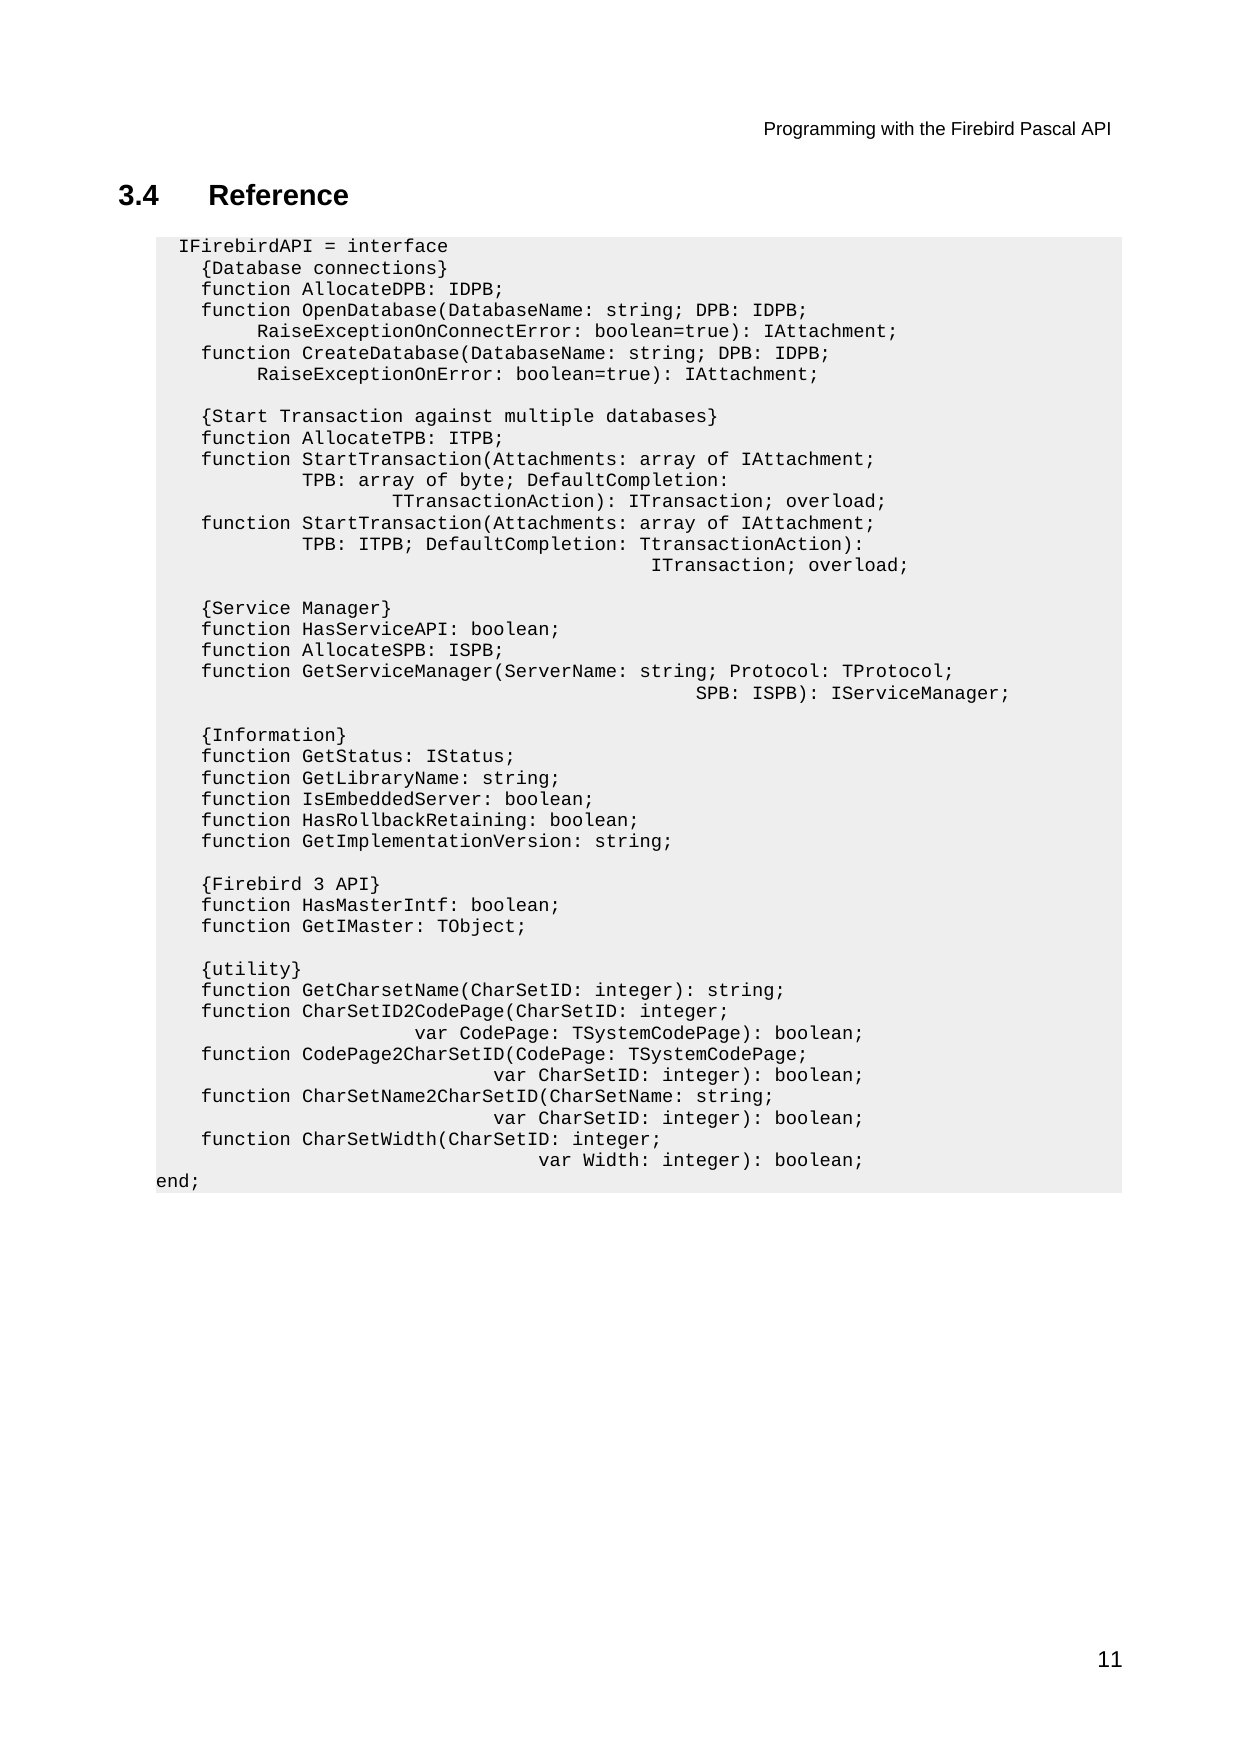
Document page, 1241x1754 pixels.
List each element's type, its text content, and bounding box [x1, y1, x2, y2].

text TPB: ITPB; DefaultCompletion: TtransactionAction): [156, 535, 1122, 556]
text function OpenDatabase(DatabaseName: string; DPB: IDPB; [156, 301, 1122, 322]
text function HasMasterIntf: boolean; [156, 896, 1122, 917]
text end; [156, 1172, 1122, 1193]
text var Width: integer): boolean; [156, 1151, 1122, 1172]
text {utility} [156, 960, 1122, 981]
text TPB: array of byte; DefaultCompletion: [156, 471, 1122, 492]
text {Information} [156, 726, 1122, 747]
text ITransaction; overload; [156, 556, 1122, 577]
text var CharSetID: integer): boolean; [156, 1066, 1122, 1087]
text {Service Manager} [156, 598, 1122, 620]
text {Firebird 3 API} [156, 875, 1122, 896]
text TTransactionAction): ITransaction; overload; [156, 492, 1122, 513]
text function AllocateTPB: ITPB; [156, 428, 1122, 450]
text function IsEmbeddedServer: boolean; [156, 790, 1122, 811]
text function GetIMaster: TObject; [156, 917, 1122, 938]
text function HasServiceAPI: boolean; [156, 620, 1122, 641]
text function GetImplementationVersion: string; [156, 832, 1122, 853]
text function HasRollbackRetaining: boolean; [156, 811, 1122, 832]
text IFirebirdAPI = interface [156, 237, 1122, 258]
text function CharSetID2CodePage(CharSetID: integer; [156, 1002, 1122, 1023]
subtitle Reference [118, 178, 1122, 212]
text function CodePage2CharSetID(CodePage: TSystemCodePage; [156, 1045, 1122, 1066]
text {Database connections} [156, 258, 1122, 280]
text RaiseExceptionOnConnectError: boolean=true): IAttachment; [156, 322, 1122, 343]
text SPB: ISPB): IServiceManager; [156, 683, 1122, 705]
text function StartTransaction(Attachments: array of IAttachment; [156, 513, 1122, 535]
text RaiseExceptionOnError: boolean=true): IAttachment; [156, 365, 1122, 386]
text function GetServiceManager(ServerName: string; Protocol: TProtocol; [156, 662, 1122, 683]
text var CodePage: TSystemCodePage): boolean; [156, 1023, 1122, 1045]
text function CharSetName2CharSetID(CharSetName: string; [156, 1087, 1122, 1108]
text function CharSetWidth(CharSetID: integer; [156, 1130, 1122, 1151]
text function AllocateDPB: IDPB; [156, 280, 1122, 301]
text function GetStatus: IStatus; [156, 747, 1122, 768]
text function StartTransaction(Attachments: array of IAttachment; [156, 450, 1122, 471]
text var CharSetID: integer): boolean; [156, 1108, 1122, 1130]
text function AllocateSPB: ISPB; [156, 641, 1122, 662]
text function GetCharsetName(CharSetID: integer): string; [156, 981, 1122, 1002]
text function CreateDatabase(DatabaseName: string; DPB: IDPB; [156, 343, 1122, 365]
text function GetLibraryName: string; [156, 768, 1122, 790]
text {Start Transaction against multiple databases} [156, 407, 1122, 428]
